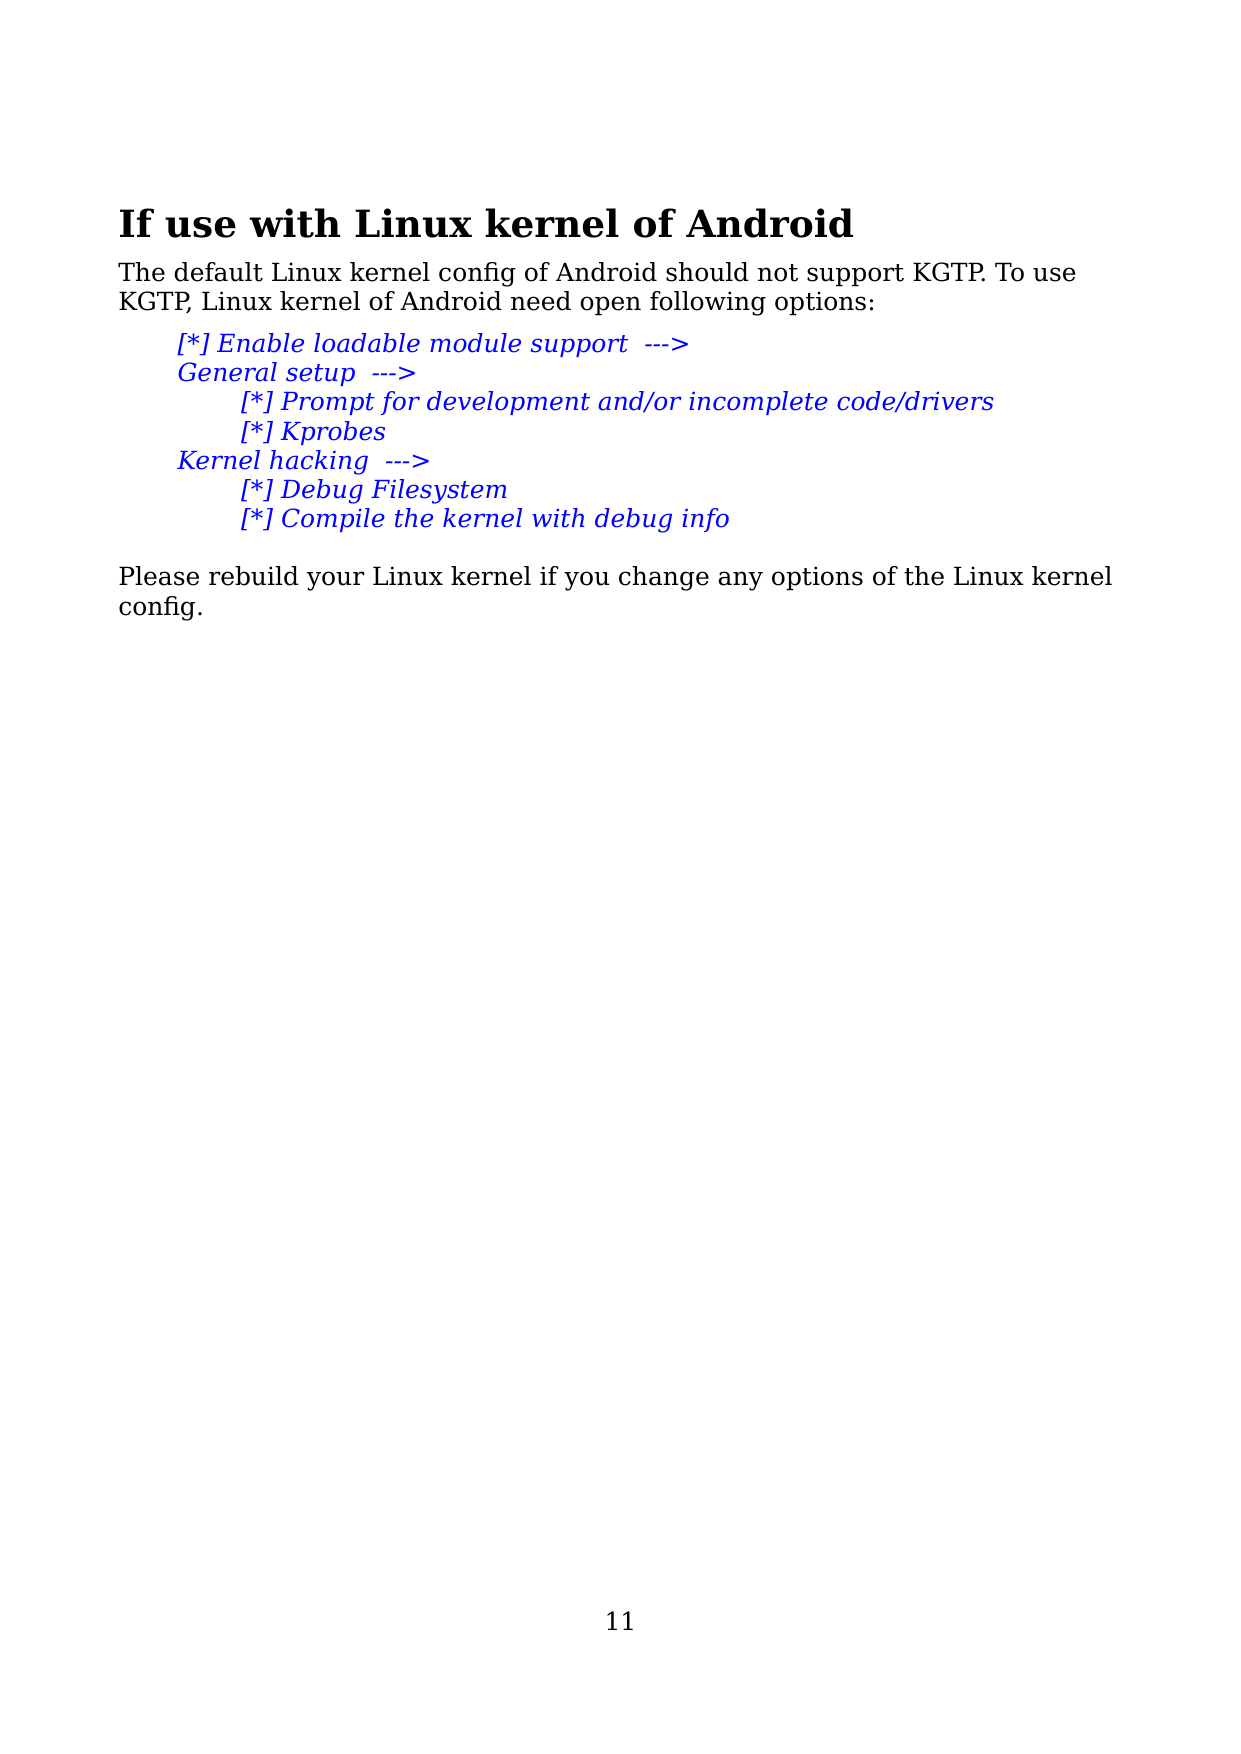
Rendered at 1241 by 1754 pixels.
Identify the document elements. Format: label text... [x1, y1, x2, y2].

text Kernel hacking ---> [177, 446, 1063, 475]
text Please rebuild your Linux kernel if you change any options of the Linux kernel config. [118, 562, 1122, 621]
text The default Linux kernel config of Android should not support KGTP. To use KGTP, Linux kernel of Android need open following options: [118, 258, 1122, 317]
text [*] Compile the kernel with debug info [177, 504, 1063, 533]
text [*] Prompt for development and/or incomplete code/drivers [177, 387, 1063, 417]
text [*] Enable loadable module support ---> [177, 329, 1063, 358]
subtitle If use with Linux kernel of Android [118, 202, 1122, 246]
text General setup ---> [177, 358, 1063, 387]
text [*] Kprobes [177, 417, 1063, 446]
text [*] Debug Filesystem [177, 475, 1063, 504]
